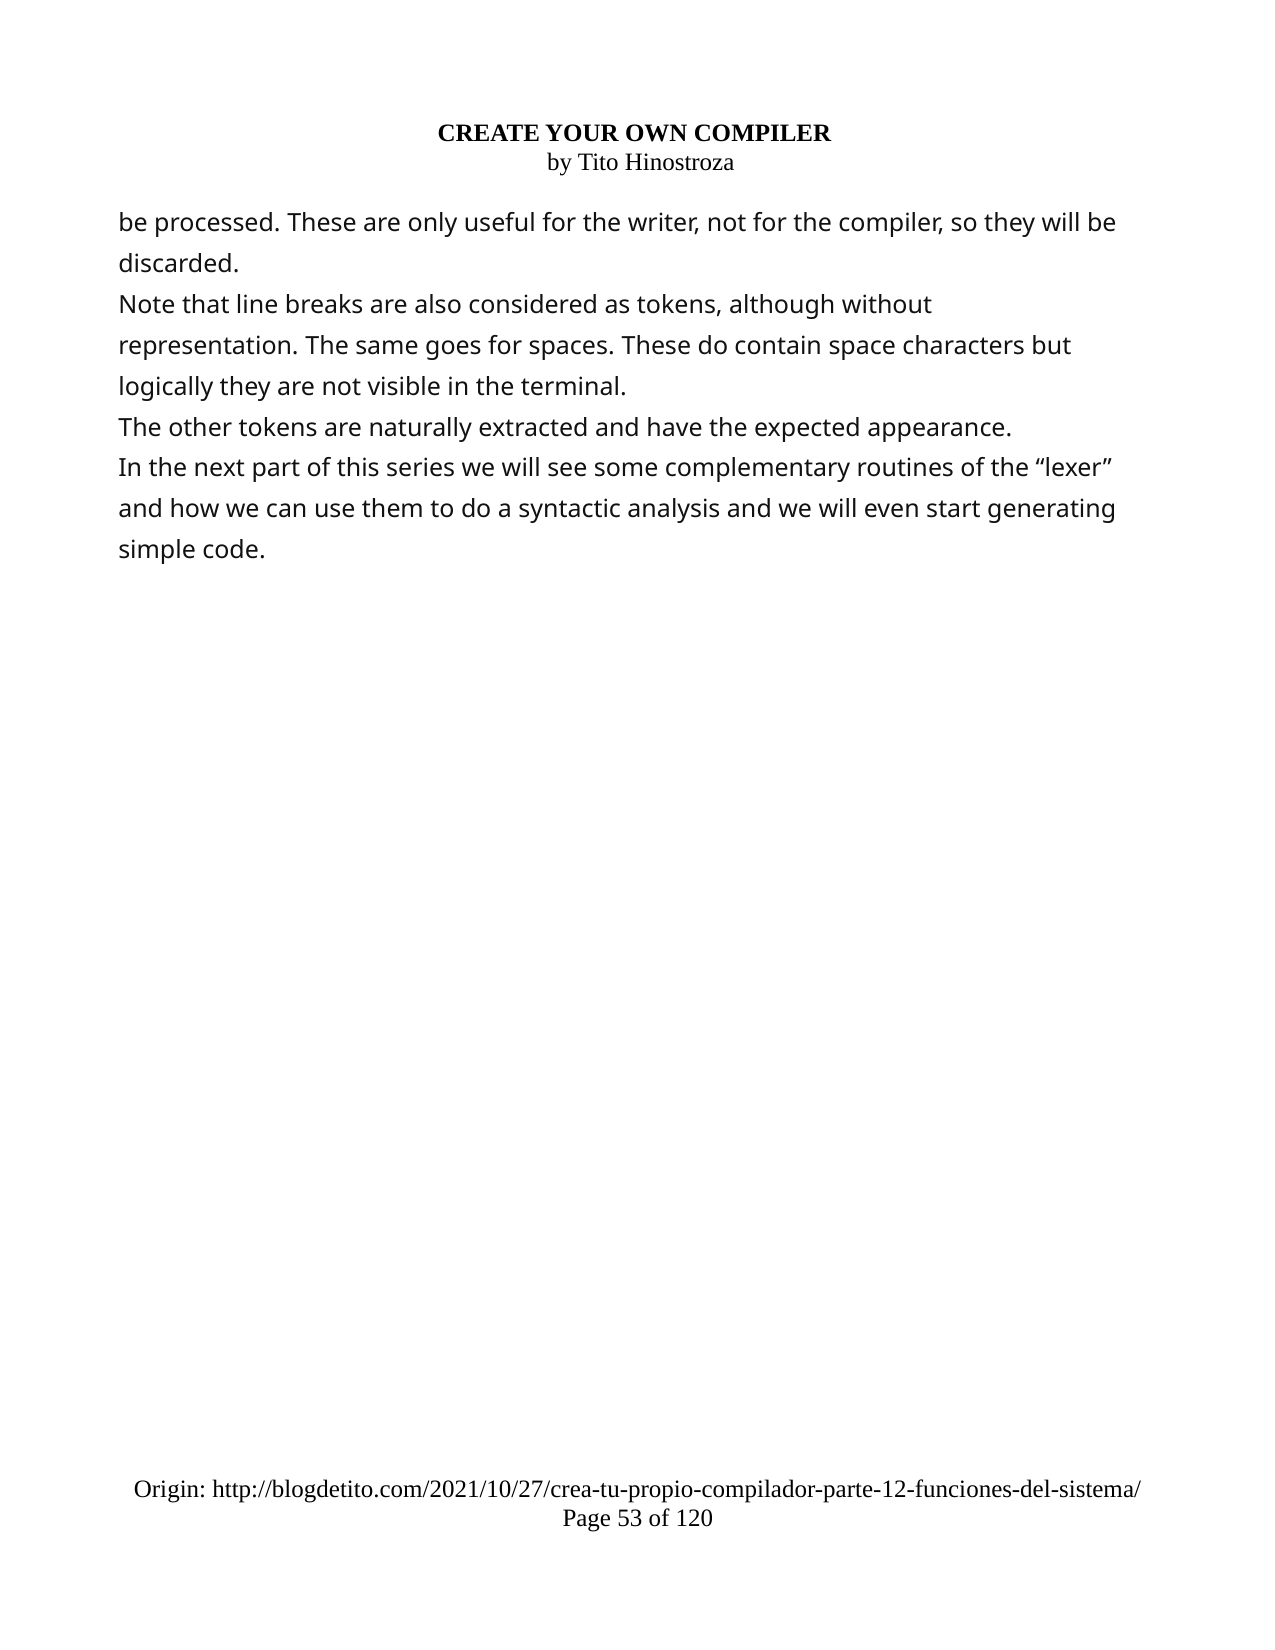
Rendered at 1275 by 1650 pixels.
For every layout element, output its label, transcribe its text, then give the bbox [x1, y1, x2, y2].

text Note that line breaks are also considered as tokens, although without representation. The same goes for spaces. These do contain space characters but logically they are not visible in the terminal. [118, 287, 1157, 402]
text be processed. These are only useful for the writer, not for the compiler, so they will be discarded. [118, 205, 1157, 280]
text In the next part of this series we will see some complementary routines of the “lexer” and how we can use them to do a syntactic analysis and we will even start generating simple code. [118, 450, 1157, 566]
text The other tokens are naturally extracted and have the expected appearance. [118, 409, 1157, 443]
